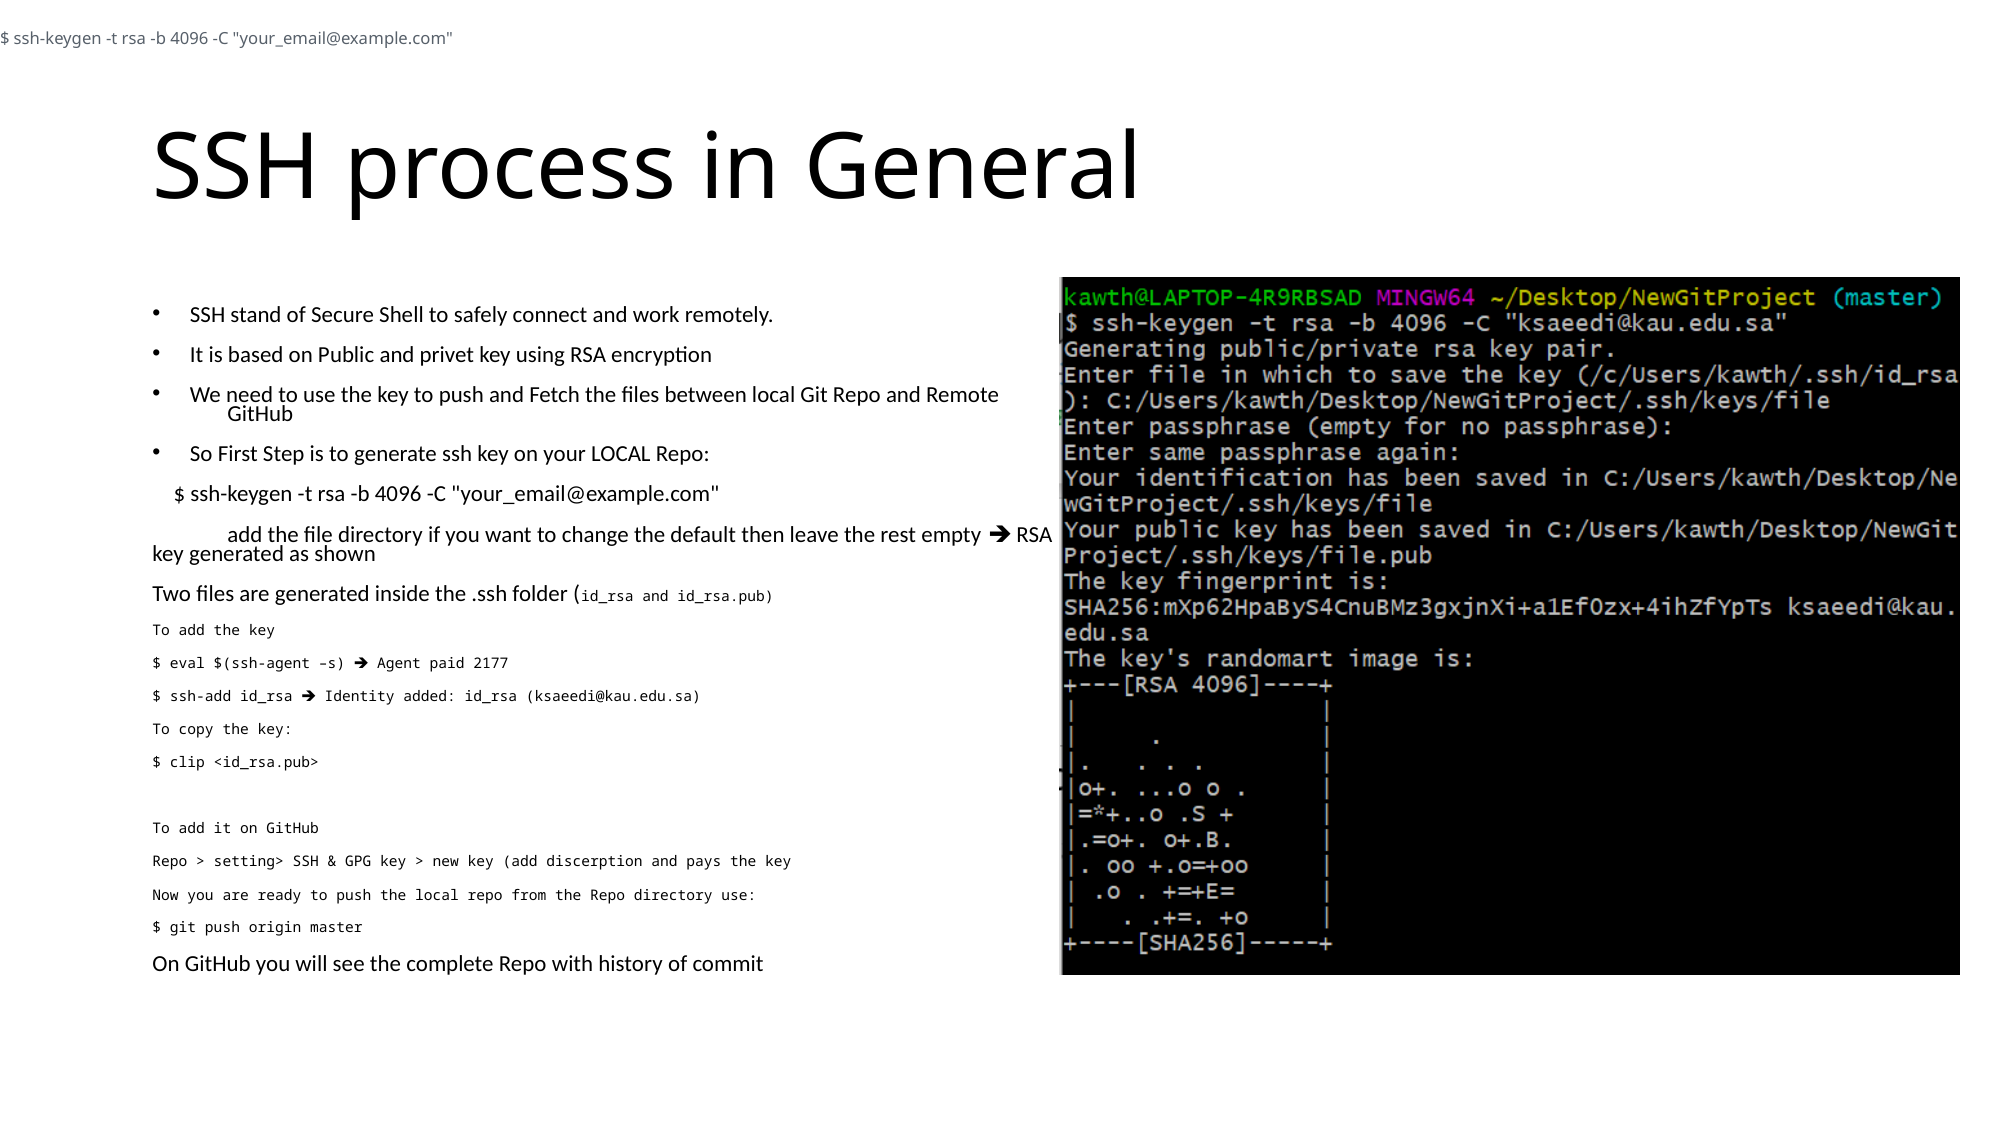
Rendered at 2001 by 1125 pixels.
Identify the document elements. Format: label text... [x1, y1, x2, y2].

title SSH process in General [137, 59, 1863, 278]
text_box $ ssh-keygen -t rsa -b 4096 -C "your_email@example.com" [0, 27, 458, 47]
picture [1059, 277, 1960, 976]
list SSH stand of Secure Shell to safely connect and work remotely. It is based on Public and privet key using RSA encryption We need to use the key to push and Fetch the files between local Git Repo and Remote GitHub So First Step is to generate ssh key on your LOCAL Repo: $ ssh-keygen -t rsa -b 4096 -C "your_email@example.com" add the file directory if you want to change the default then leave the rest empty  RSA key generated as shown Two files are generated inside the .ssh folder (id_rsa and id_rsa.pub) To add the key $ eval $(ssh-agent –s)  Agent paid 2177 $ ssh-add id_rsa  Identity added: id_rsa (ksaeedi@kau.edu.sa) To copy the key: $ clip <id_rsa.pub> To add it on GitHub Repo > setting> SSH & GPG key > new key (add discerption and pays the key Now you are ready to push the local repo from the Repo directory use: $ git push origin master On GitHub you will see the complete Repo with history of commit [137, 299, 1074, 1014]
